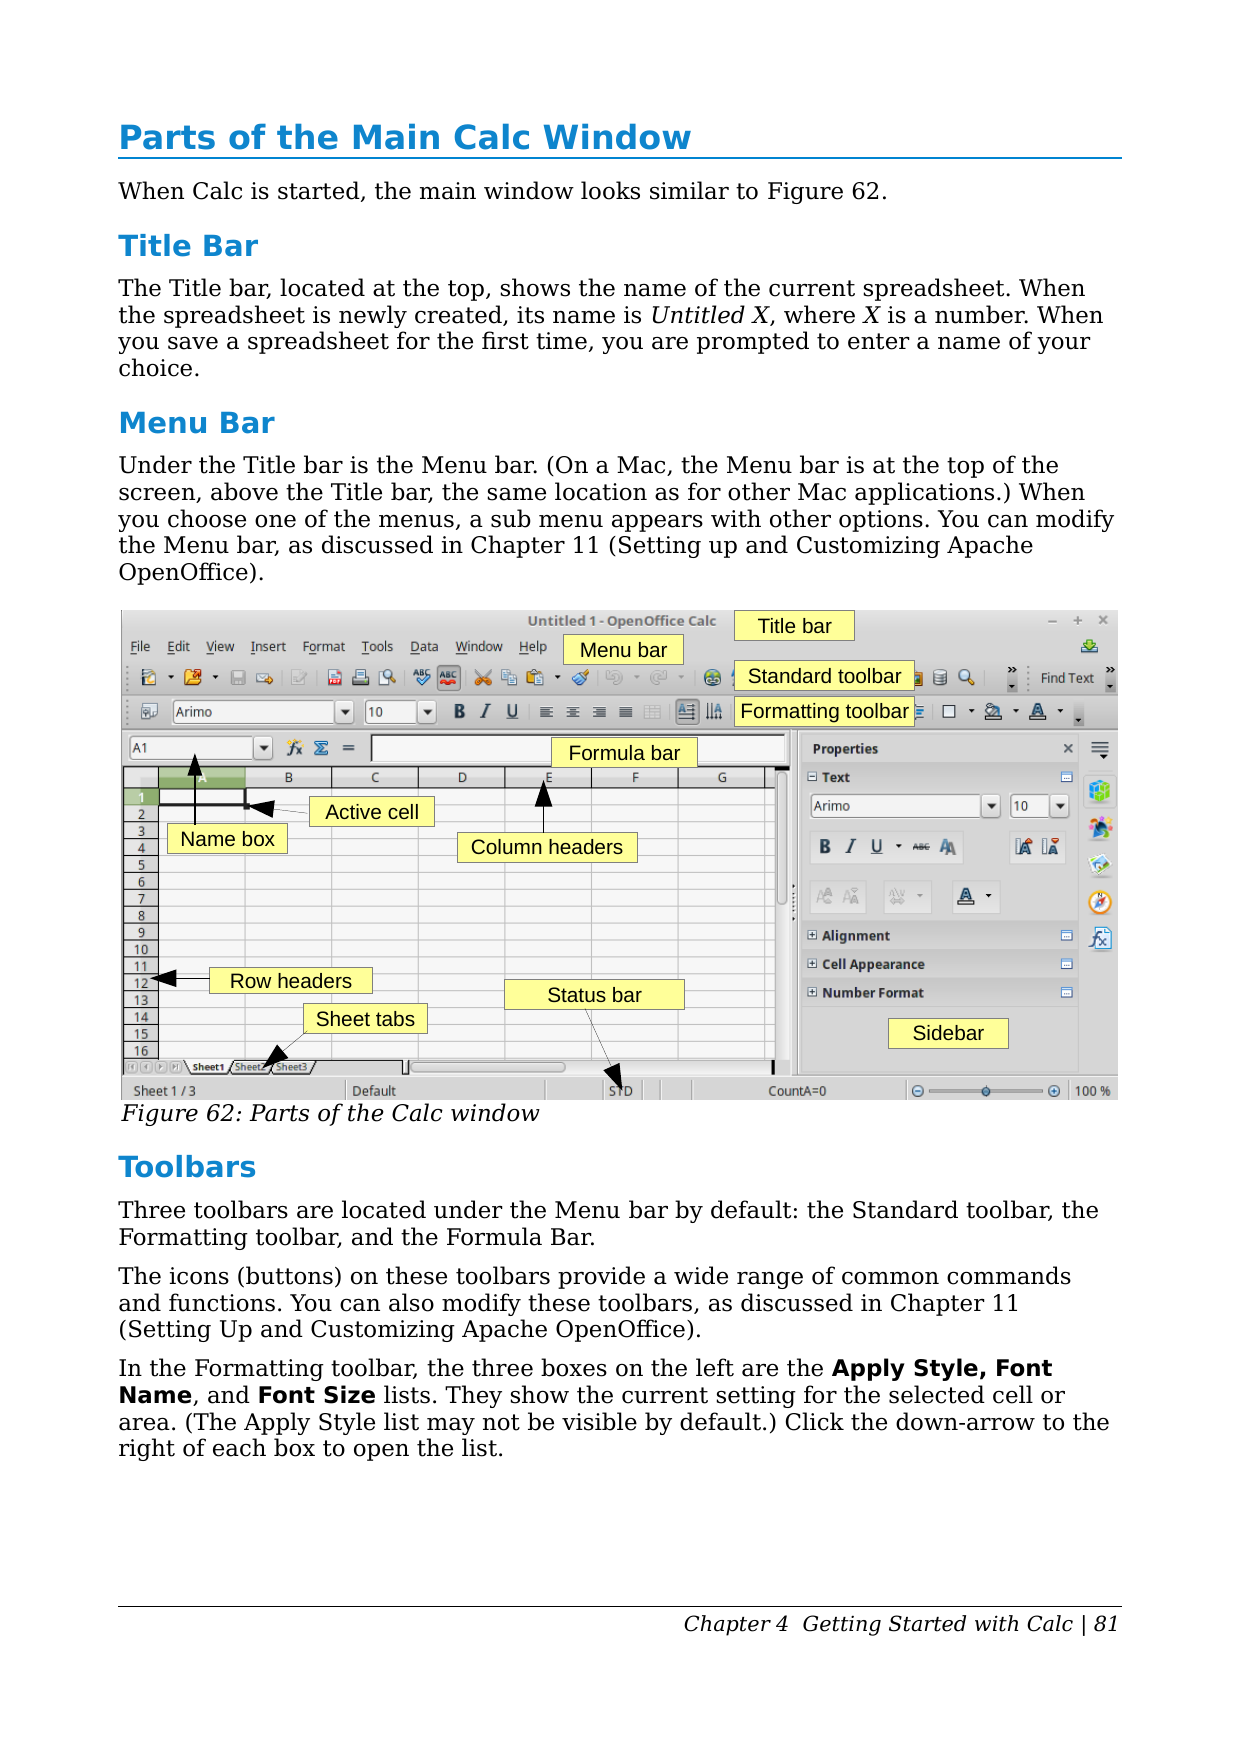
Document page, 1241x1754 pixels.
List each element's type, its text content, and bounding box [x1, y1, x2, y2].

subtitle Title Bar [118, 229, 1122, 263]
subtitle Toolbars [118, 1151, 1122, 1185]
text Figure : Parts of the Calc window [121, 1100, 1119, 1127]
text When Calc is started, the main window looks similar to Figure 62. [118, 178, 1122, 204]
subtitle Parts of the Main Calc Window [118, 118, 1122, 157]
text The icons (buttons) on these toolbars provide a wide range of common commands and functions. You can also modify these toolbars, as discussed in Chapter 11 (Setting Up and Customizing Apache OpenOffice). [118, 1263, 1122, 1343]
text The Title bar, located at the top, shows the name of the current spreadsheet. When the spreadsheet is newly created, its name is Untitled X, where X is a number. When you save a spreadsheet for the first time, you are prompted to enter a name of your choice. [118, 275, 1122, 382]
text Under the Title bar is the Menu bar. (On a Mac, the Menu bar is at the top of the screen, above the Title bar, the same location as for other Mac applications.) When you choose one of the menus, a sub menu appears with other options. You can modify the Menu bar, as discussed in Chapter 11 (Setting up and Customizing Apache OpenOffice). [118, 452, 1122, 586]
picture [121, 610, 1118, 1100]
text Three toolbars are located under the Menu bar by default: the Standard toolbar, the Formatting toolbar, and the Formula Bar. [118, 1197, 1122, 1251]
text In the Formatting toolbar, the three boxes on the left are the Apply Style, Font Name, and Font Size lists. They show the current setting for the selected cell or area. (The Apply Style list may not be visible by default.) Click the down-arrow to the right of each box to open the list. [118, 1356, 1122, 1462]
subtitle Menu Bar [118, 406, 1122, 440]
